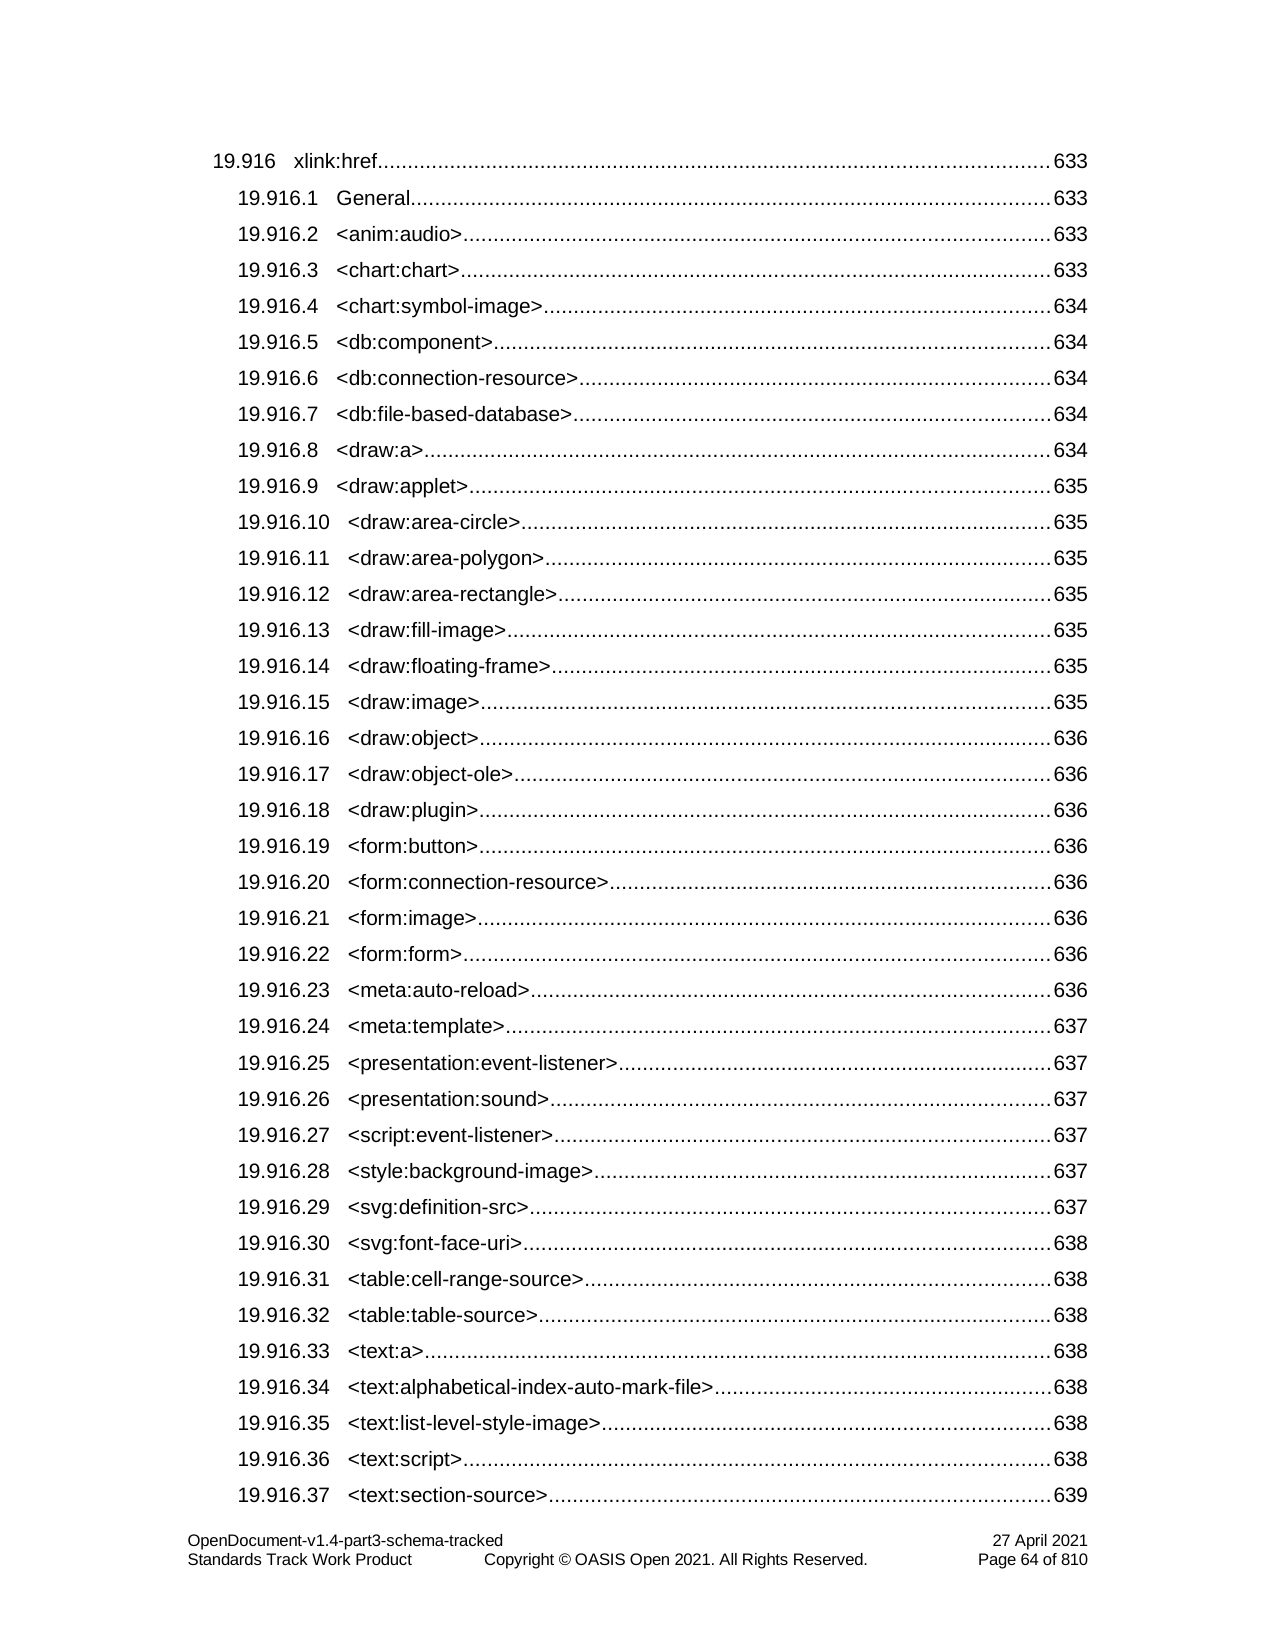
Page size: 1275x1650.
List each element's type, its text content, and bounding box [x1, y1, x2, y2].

text 19.916.36 <text:script> 638 [237, 1447, 1088, 1471]
text 19.916.8 <draw:a> 634 [237, 438, 1088, 462]
text 19.916.10 <draw:area-circle> 635 [237, 510, 1088, 534]
text 19.916.14 <draw:floating-frame> 635 [237, 654, 1088, 678]
text 19.916.13 <draw:fill-image> 635 [237, 618, 1088, 642]
text 19.916.1 General 633 [237, 186, 1088, 209]
text 19.916.2 <anim:audio> 633 [237, 222, 1088, 246]
text 19.916.16 <draw:object> 636 [237, 727, 1088, 750]
text 19.916.18 <draw:plugin> 636 [237, 799, 1088, 822]
text 19.916.21 <form:image> 636 [237, 907, 1088, 930]
text 19.916.37 <text:section-source> 639 [237, 1483, 1088, 1507]
text 19.916.17 <draw:object-ole> 636 [237, 763, 1088, 786]
text 19.916.7 <db:file-based-database> 634 [237, 402, 1088, 426]
text 19.916 xlink:href 633 [212, 150, 1088, 173]
text 19.916.23 <meta:auto-reload> 636 [237, 979, 1088, 1002]
text 19.916.15 <draw:image> 635 [237, 691, 1088, 714]
text 19.916.6 <db:connection-resource> 634 [237, 366, 1088, 390]
text 19.916.5 <db:component> 634 [237, 330, 1088, 354]
text 19.916.22 <form:form> 636 [237, 943, 1088, 966]
text 19.916.34 <text:alphabetical-index-auto-mark-file> 638 [237, 1375, 1088, 1399]
text 19.916.4 <chart:symbol-image> 634 [237, 294, 1088, 318]
text 19.916.25 <presentation:event-listener> 637 [237, 1051, 1088, 1074]
text 19.916.11 <draw:area-polygon> 635 [237, 546, 1088, 570]
text 19.916.32 <table:table-source> 638 [237, 1303, 1088, 1327]
text 19.916.24 <meta:template> 637 [237, 1015, 1088, 1038]
text 19.916.33 <text:a> 638 [237, 1339, 1088, 1363]
text 19.916.28 <style:background-image> 637 [237, 1159, 1088, 1183]
text 19.916.29 <svg:definition-src> 637 [237, 1195, 1088, 1219]
text 19.916.12 <draw:area-rectangle> 635 [237, 582, 1088, 606]
text 19.916.26 <presentation:sound> 637 [237, 1087, 1088, 1111]
text 19.916.19 <form:button> 636 [237, 835, 1088, 858]
text 19.916.30 <svg:font-face-uri> 638 [237, 1231, 1088, 1255]
text 19.916.9 <draw:applet> 635 [237, 474, 1088, 498]
text 19.916.27 <script:event-listener> 637 [237, 1123, 1088, 1147]
text 19.916.35 <text:list-level-style-image> 638 [237, 1411, 1088, 1435]
text 19.916.20 <form:connection-resource> 636 [237, 871, 1088, 894]
text 19.916.31 <table:cell-range-source> 638 [237, 1267, 1088, 1291]
text 19.916.3 <chart:chart> 633 [237, 258, 1088, 282]
